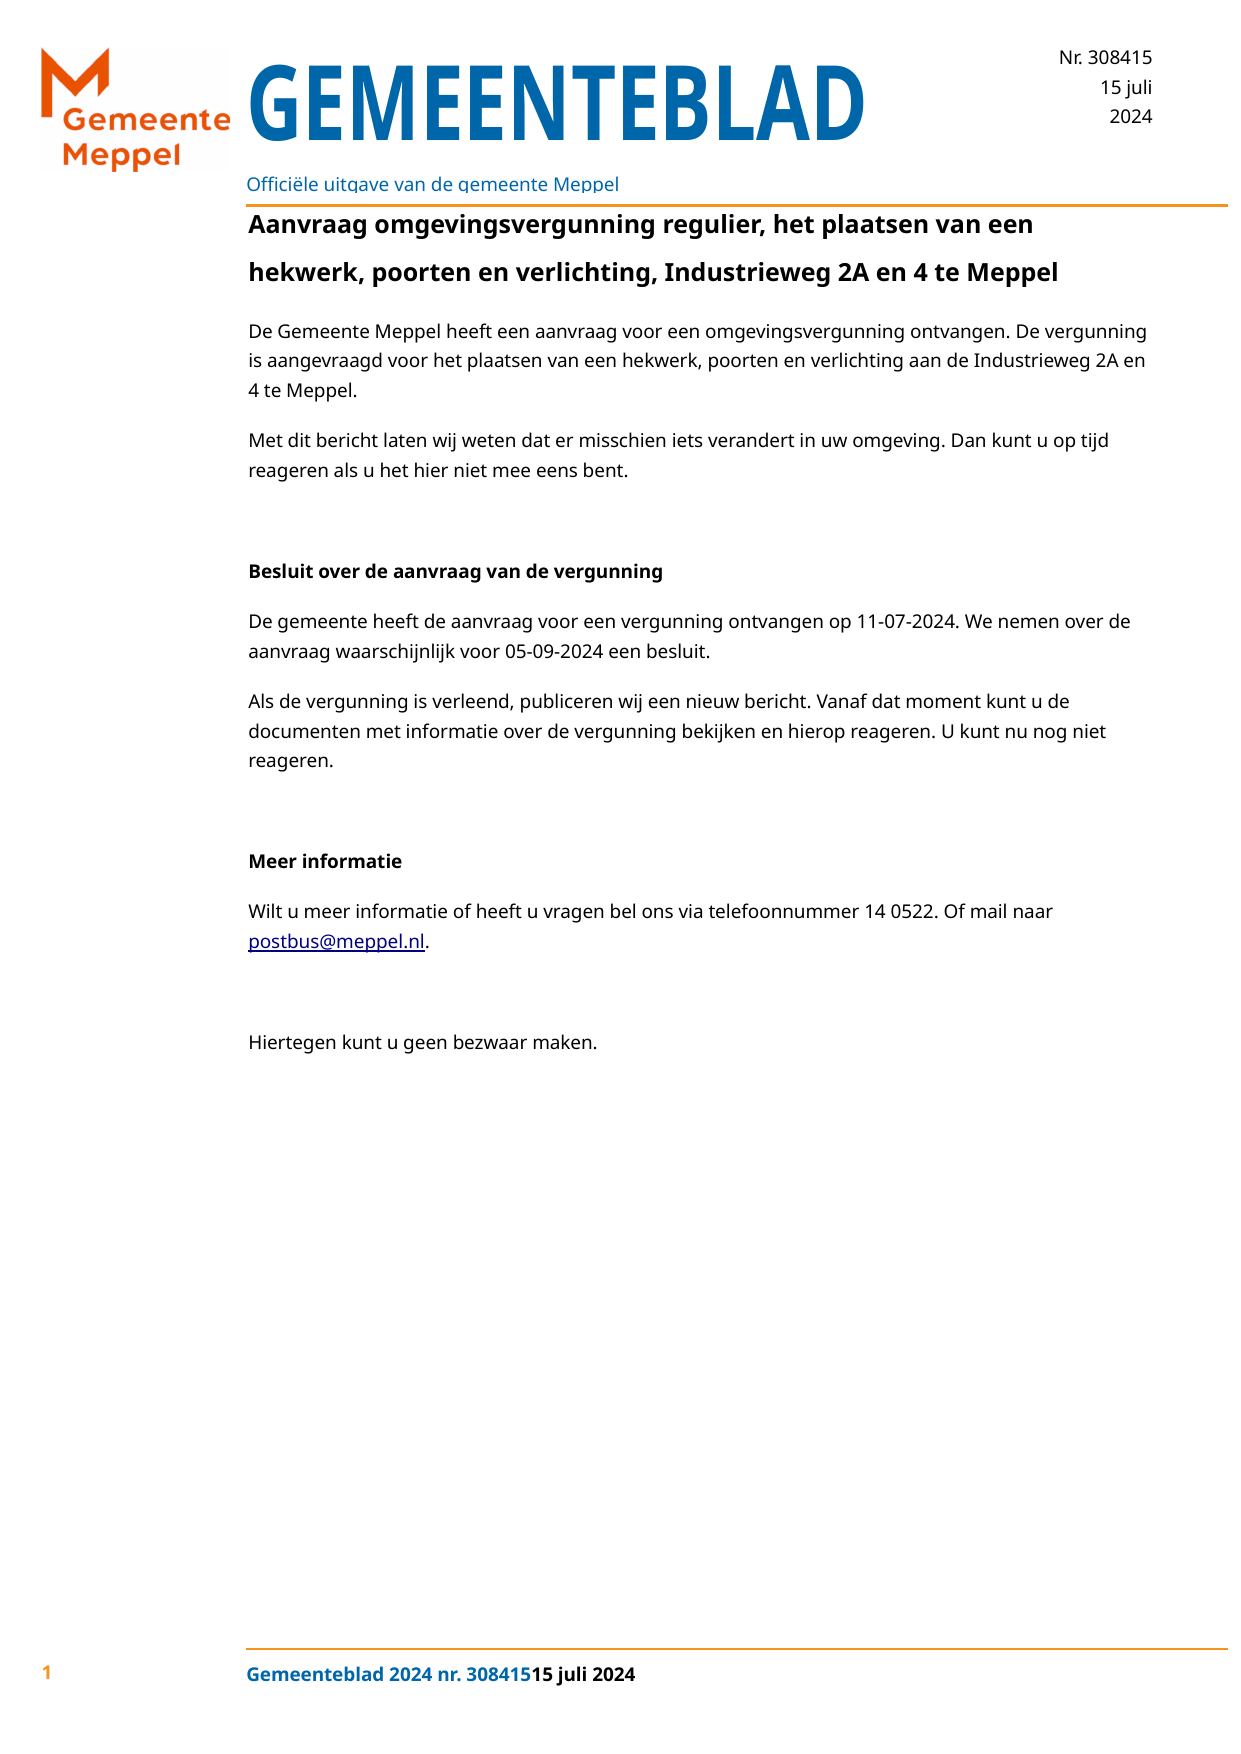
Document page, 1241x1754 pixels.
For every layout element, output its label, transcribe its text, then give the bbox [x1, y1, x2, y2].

text Meer informatie [248, 848, 1152, 874]
text Als de vergunning is verleend, publiceren wij een nieuw bericht. Vanaf dat moment kunt u de documenten met informatie over de vergunning bekijken en hierop reageren. U kunt nu nog niet reageren. [248, 688, 1152, 773]
text De Gemeente Meppel heeft een aanvraag voor een omgevingsvergunning ontvangen. De vergunning is aangevraagd voor het plaatsen van een hekwerk, poorten en verlichting aan de Industrieweg 2A en 4 te Meppel. [248, 318, 1152, 403]
text Wilt u meer informatie of heeft u vragen bel ons via telefoonnummer 14 0522. Of mail naar postbus@meppel.nl. [248, 899, 1152, 954]
text Hiertegen kunt u geen bezwaar maken. [248, 1029, 1152, 1055]
picture [41, 47, 231, 172]
text Besluit over de aanvraag van de vergunning [248, 558, 1152, 584]
text Aanvraag omgevingsvergunning regulier, het plaatsen van een hekwerk, poorten en verlichting, Industrieweg 2A en 4 te Meppel [248, 207, 1152, 288]
text Met dit bericht laten wij weten dat er misschien iets verandert in uw omgeving. Dan kunt u op tijd reageren als u het hier niet mee eens bent. [248, 427, 1152, 483]
text De gemeente heeft de aanvraag voor een vergunning ontvangen op 11-07-2024. We nemen over de aanvraag waarschijnlijk voor 05-09-2024 een besluit. [248, 608, 1152, 664]
